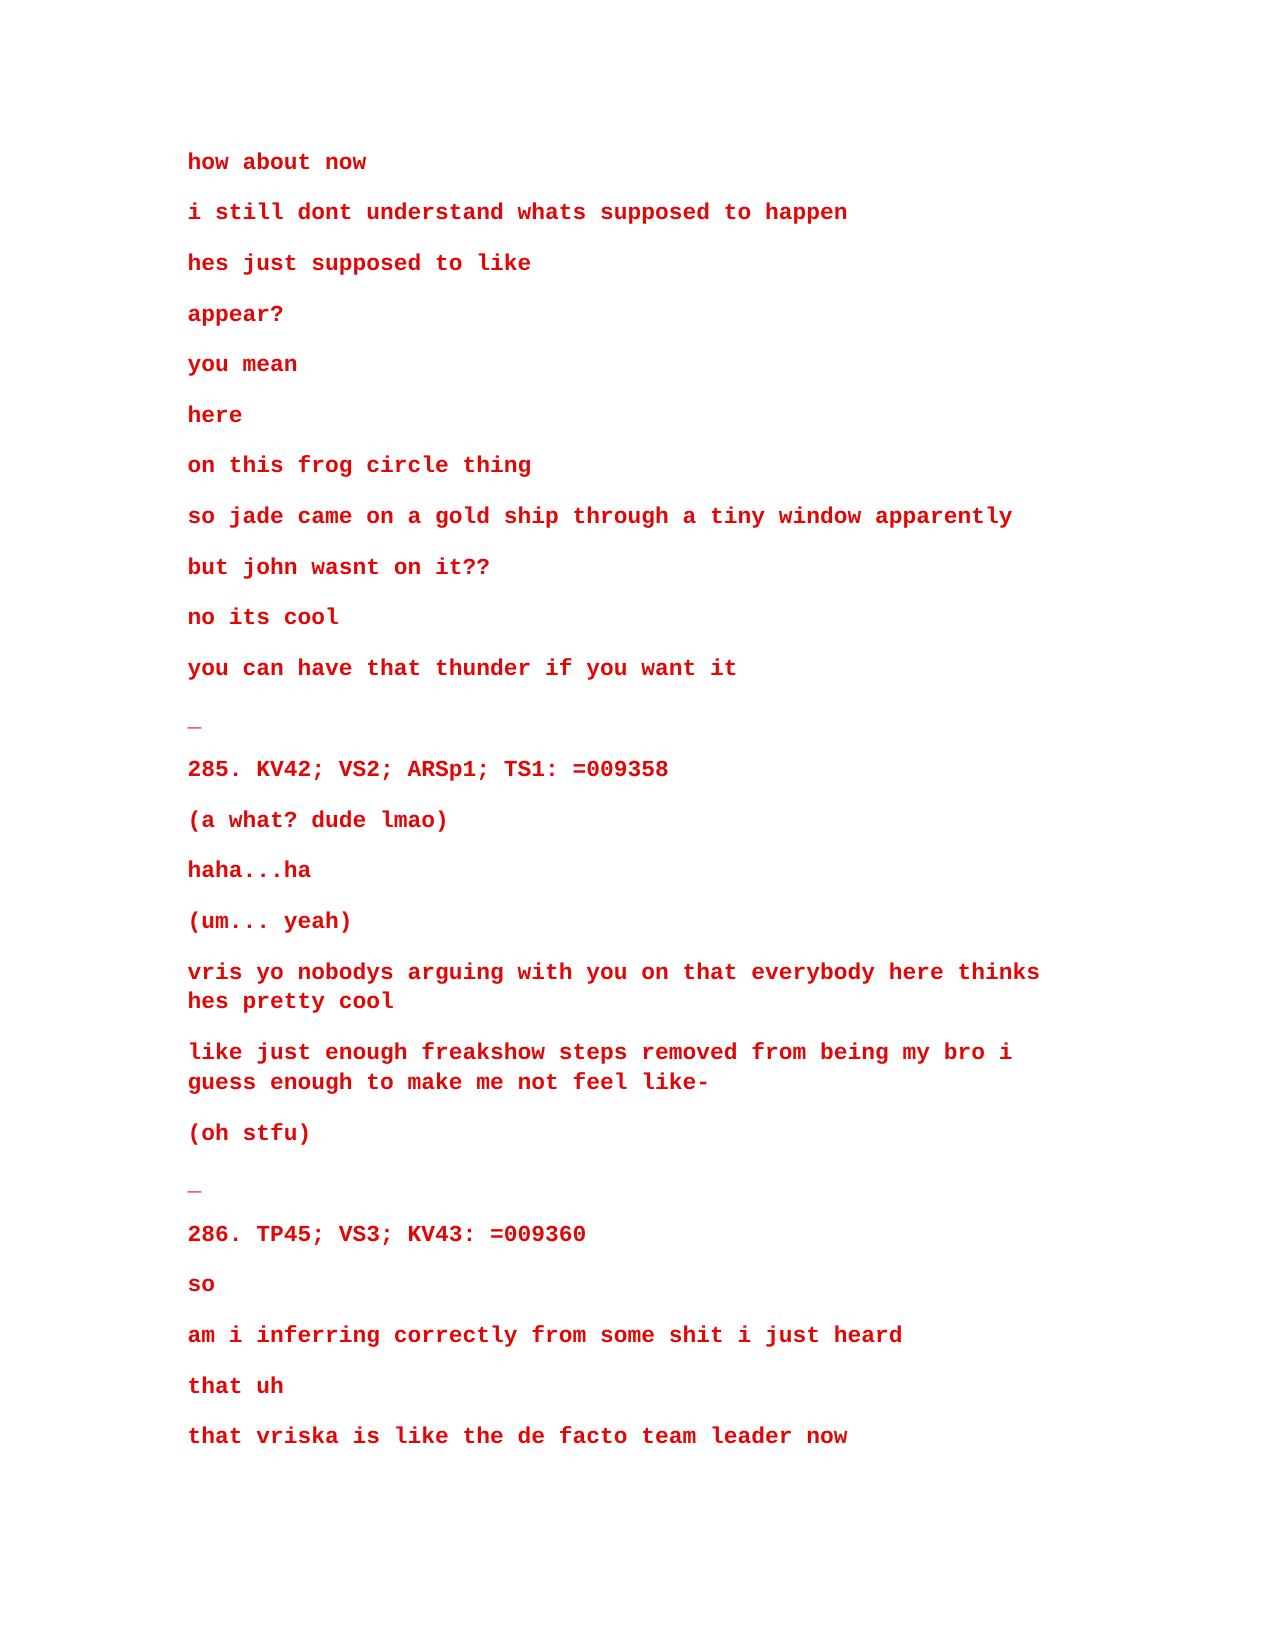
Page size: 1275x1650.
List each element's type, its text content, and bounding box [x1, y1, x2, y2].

text how about now [187, 150, 1087, 176]
text 285. KV42; VS2; ARSp1; TS1: =009358 [187, 757, 1087, 783]
text haha...ha [187, 859, 1087, 885]
text (a what? dude lmao) [187, 808, 1087, 834]
text appear? [187, 302, 1087, 328]
text _ [187, 707, 1087, 733]
text here [187, 403, 1087, 429]
text like just enough freakshow steps removed from being my bro i guess enough to make me not feel like- [187, 1040, 1087, 1096]
text vris yo nobodys arguing with you on that everybody here thinks hes pretty cool [187, 960, 1087, 1016]
text but john wasnt on it?? [187, 555, 1087, 581]
text i still dont understand whats supposed to happen [187, 201, 1087, 227]
text (oh stfu) [187, 1121, 1087, 1147]
text (um... yeah) [187, 909, 1087, 935]
text hes just supposed to like [187, 251, 1087, 277]
text _ [187, 1171, 1087, 1197]
text you mean [187, 352, 1087, 378]
text that uh [187, 1374, 1087, 1400]
text no its cool [187, 606, 1087, 632]
text 286. TP45; VS3; KV43: =009360 [187, 1222, 1087, 1248]
text you can have that thunder if you want it [187, 656, 1087, 682]
text that vriska is like the de facto team leader now [187, 1424, 1087, 1451]
text am i inferring correctly from some shit i just heard [187, 1323, 1087, 1349]
text on this frog circle thing [187, 454, 1087, 480]
text so jade came on a gold ship through a tiny window apparently [187, 504, 1087, 530]
text so [187, 1273, 1087, 1299]
